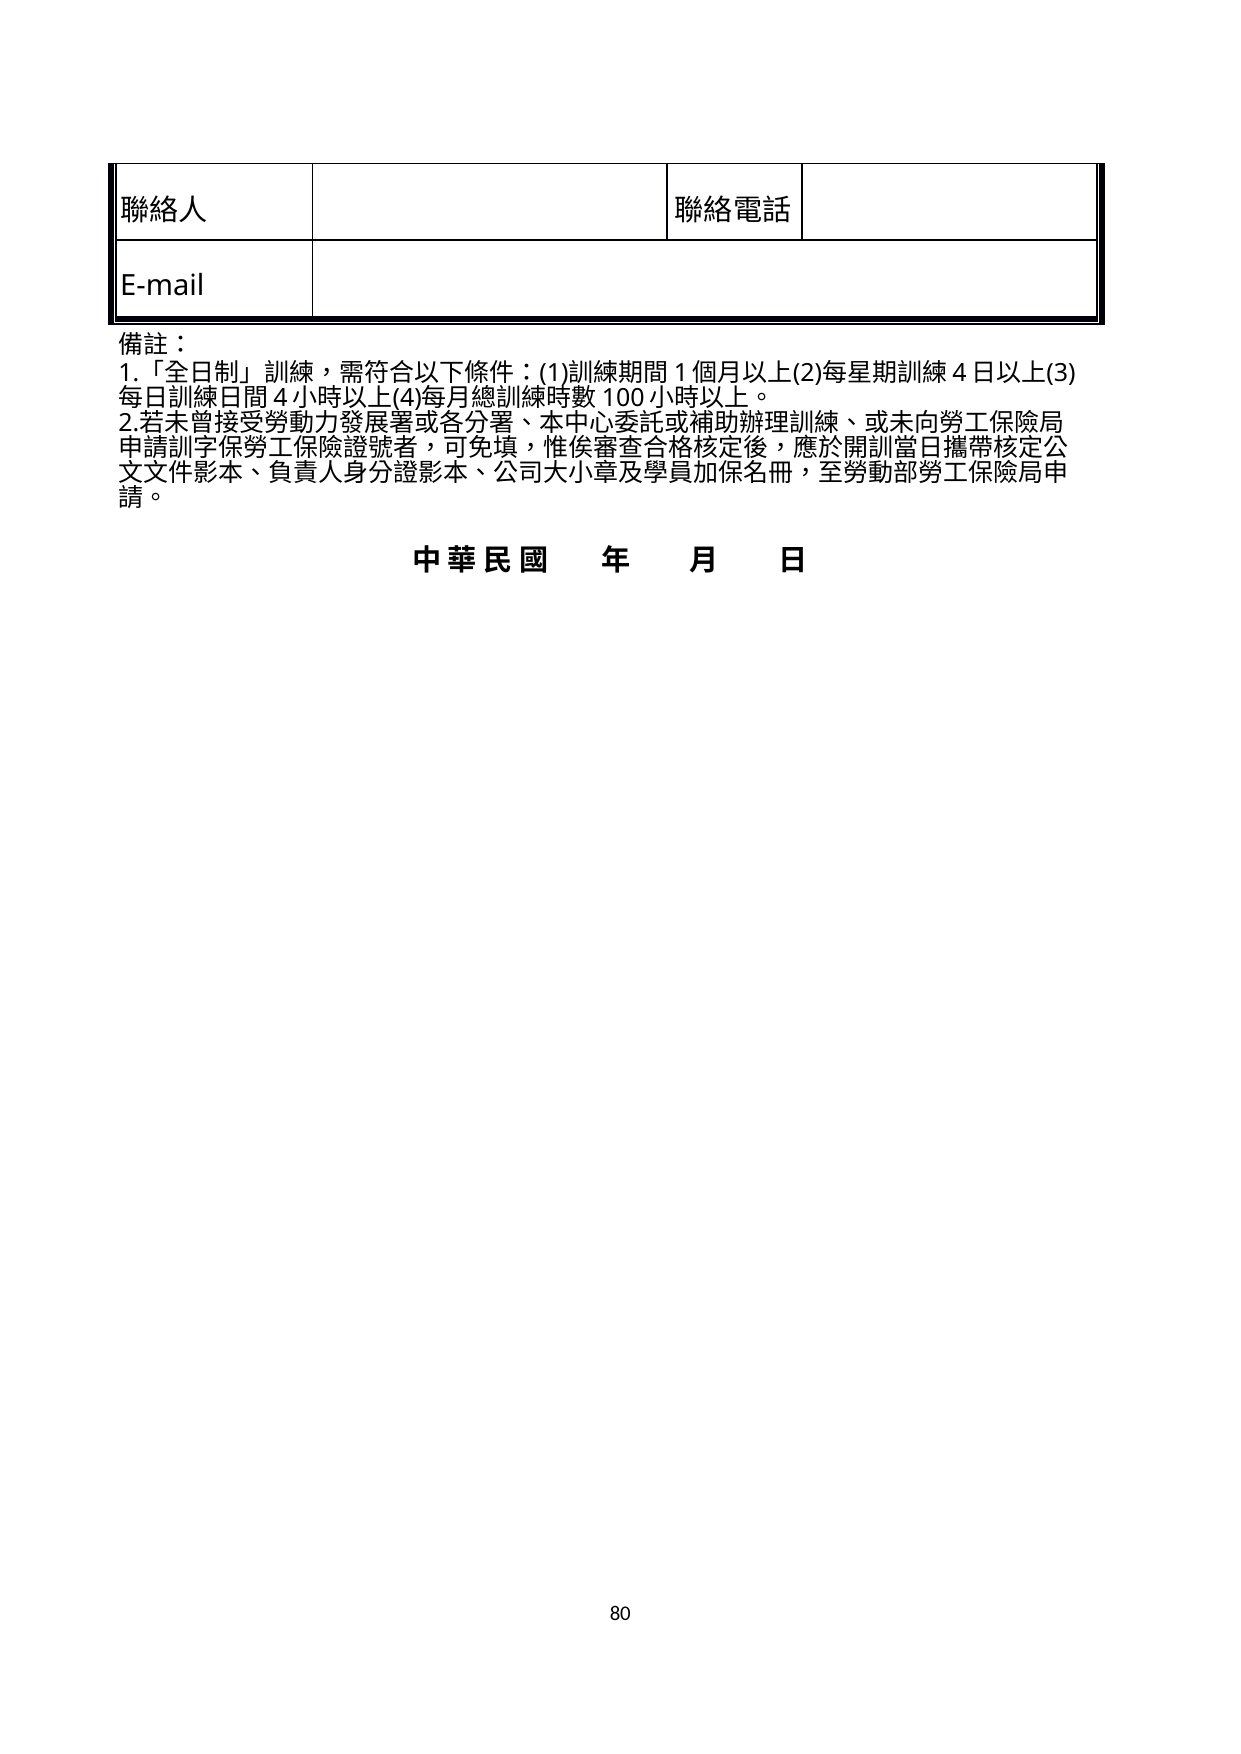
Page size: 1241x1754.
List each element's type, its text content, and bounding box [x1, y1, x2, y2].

table_cell [313, 164, 666, 239]
text 2.若未曾接受勞動力發展署或各分署、本中心委託或補助辦理訓練、或未向勞工保險局申請訓字保勞工保險證號者，可免填，惟俟審查合格核定後，應於開訓當日攜帶核定公文文件影本、負責人身分證影本、公司大小章及學員加保名冊，至勞動部勞工保險局申請。 [118, 411, 1087, 511]
table_cell 聯絡電話 [668, 164, 801, 239]
text 中 華 民 國 年 月 日 [133, 536, 1087, 578]
table_cell E-mail [117, 241, 312, 316]
text 1.「全日制」訓練，需符合以下條件：(1)訓練期間1個月以上(2)每星期訓練4日以上(3)每日訓練日間4小時以上(4)每月總訓練時數100小時以上。 [118, 361, 1087, 411]
text 備註： [118, 325, 1087, 361]
table_cell [803, 164, 1096, 239]
table_cell [313, 241, 1096, 316]
table_cell 聯絡人 [117, 164, 312, 239]
